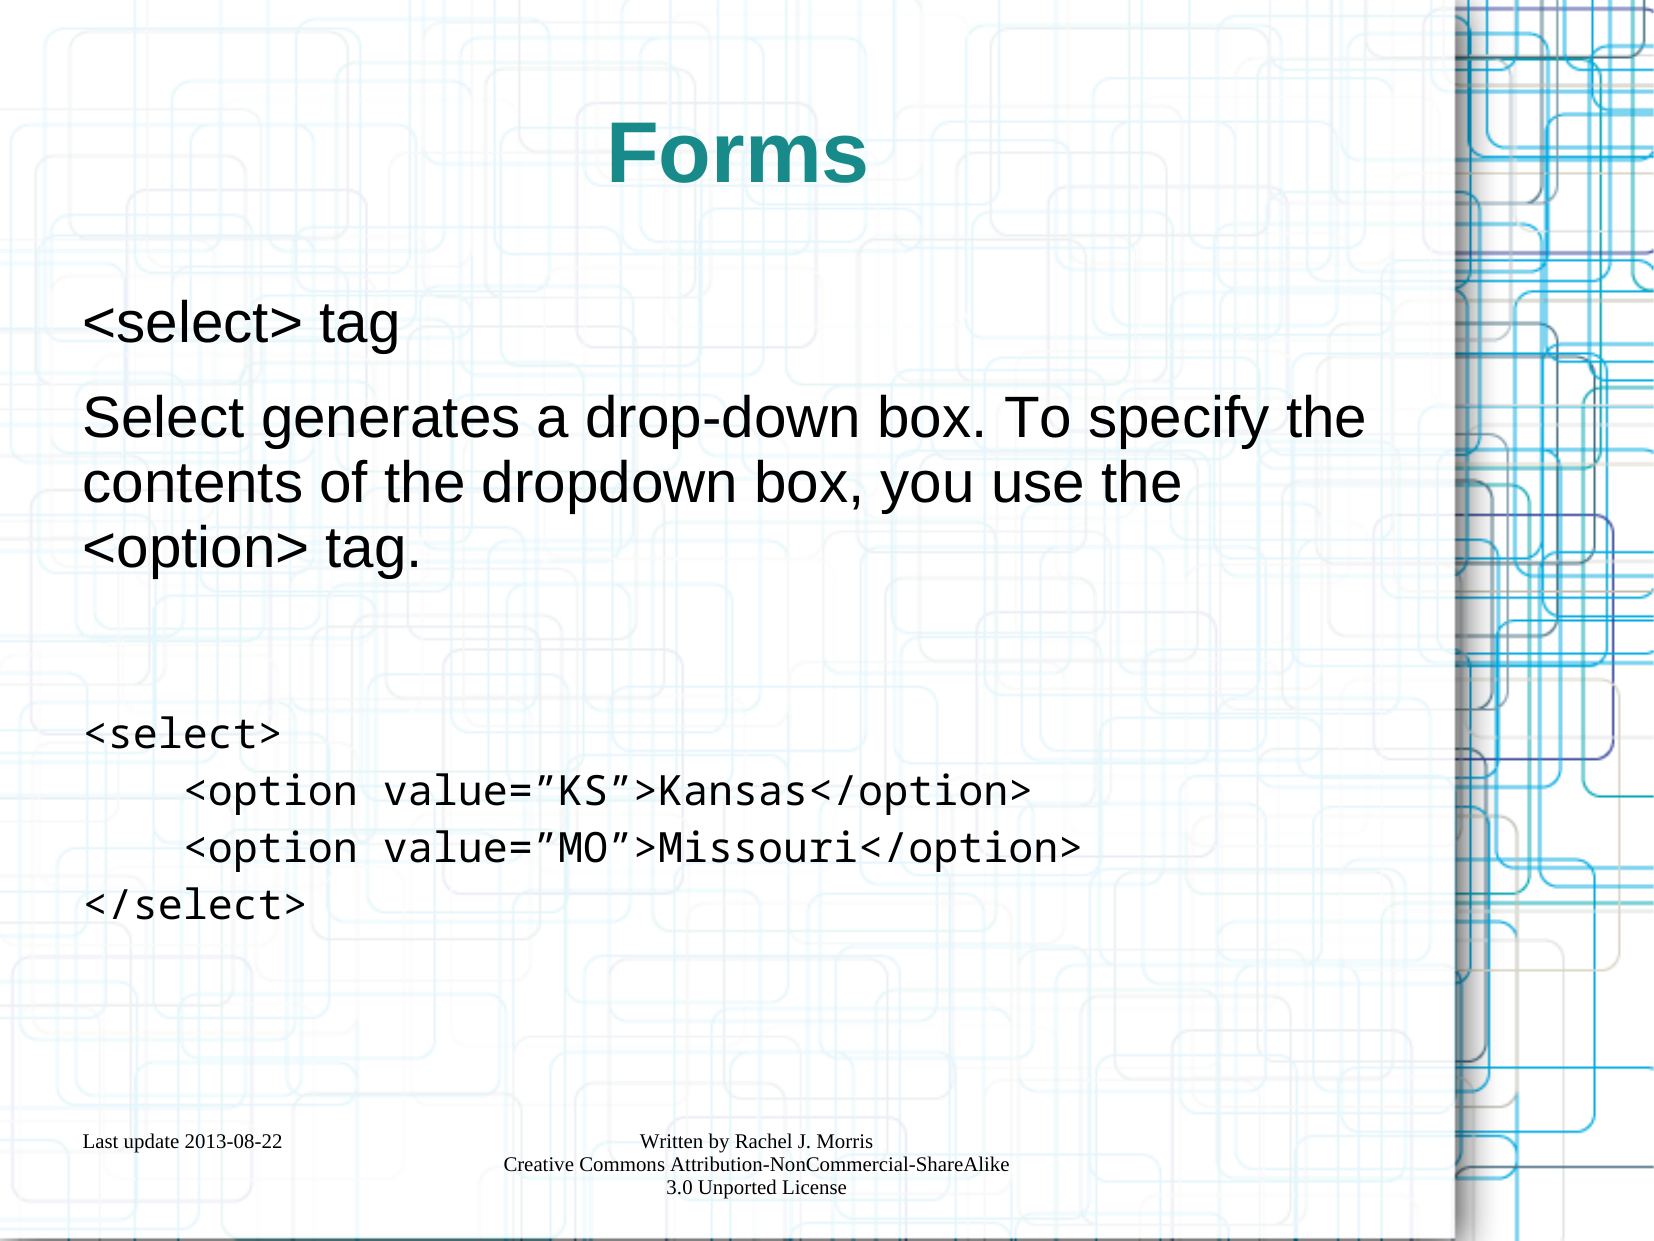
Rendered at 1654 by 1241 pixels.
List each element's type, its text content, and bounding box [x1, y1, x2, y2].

list <select> tag Select generates a drop-down box. To specify the contents of the dropdown box, you use the <option> tag. <select> <option value=”KS”>Kansas</option> <option value=”MO”>Missouri</option> </select> [82, 290, 1418, 1010]
picture [0, 0, 1654, 1241]
title Forms [59, 49, 1418, 257]
